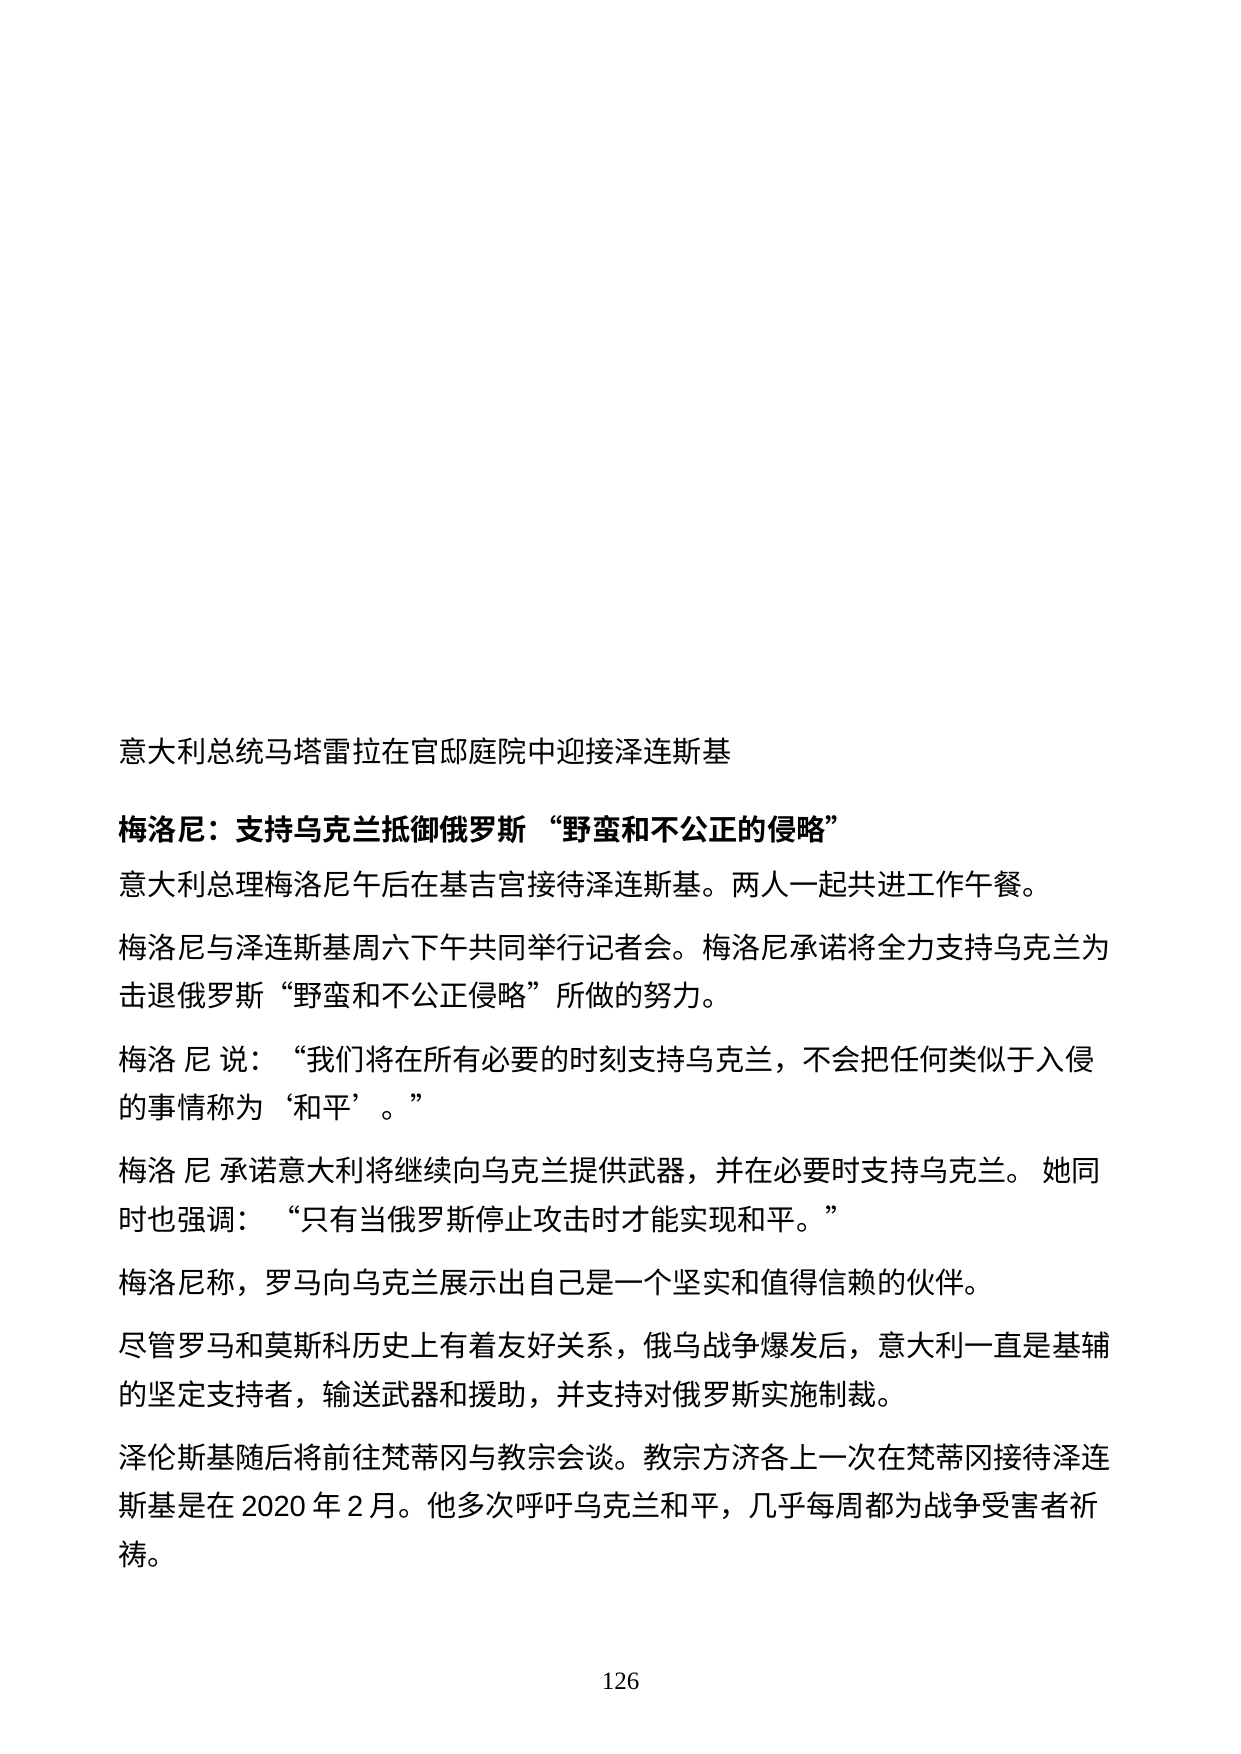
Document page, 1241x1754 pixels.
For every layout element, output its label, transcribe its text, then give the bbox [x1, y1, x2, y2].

text 梅洛尼与泽连斯基周六下午共同举行记者会。梅洛尼承诺将全力支持乌克兰为击退俄罗斯“野蛮和不公正侵略”所做的努力。 [118, 924, 1122, 1015]
text 梅洛 尼 承诺意大利将继续向乌克兰提供武器，并在必要时支持乌克兰。 她同时也强调： “只有当俄罗斯停止攻击时才能实现和平。” [118, 1148, 1122, 1238]
text 泽伦斯基随后将前往梵蒂冈与教宗会谈。教宗方济各上一次在梵蒂冈接待泽连斯基是在2020年2月。他多次呼吁乌克兰和平，几乎每周都为战争受害者祈祷。 [118, 1434, 1122, 1573]
text 梅洛尼称，罗马向乌克兰展示出自己是一个坚实和值得信赖的伙伴。 [118, 1259, 1122, 1302]
text 意大利总统马塔雷拉在官邸庭院中迎接泽连斯基 [118, 729, 1122, 771]
text 尽管罗马和莫斯科历史上有着友好关系，俄乌战争爆发后，意大利一直是基辅的坚定支持者，输送武器和援助，并支持对俄罗斯实施制裁。 [118, 1322, 1122, 1413]
text 梅洛 尼 说：“我们将在所有必要的时刻支持乌克兰，不会把任何类似于入侵的事情称为‘和平’。” [118, 1036, 1122, 1127]
text 意大利总理梅洛尼午后在基吉宫接待泽连斯基。两人一起共进工作午餐。 [118, 861, 1122, 903]
subtitle 梅洛尼：支持乌克兰抵御俄罗斯 “野蛮和不公正的侵略” [118, 806, 1122, 849]
